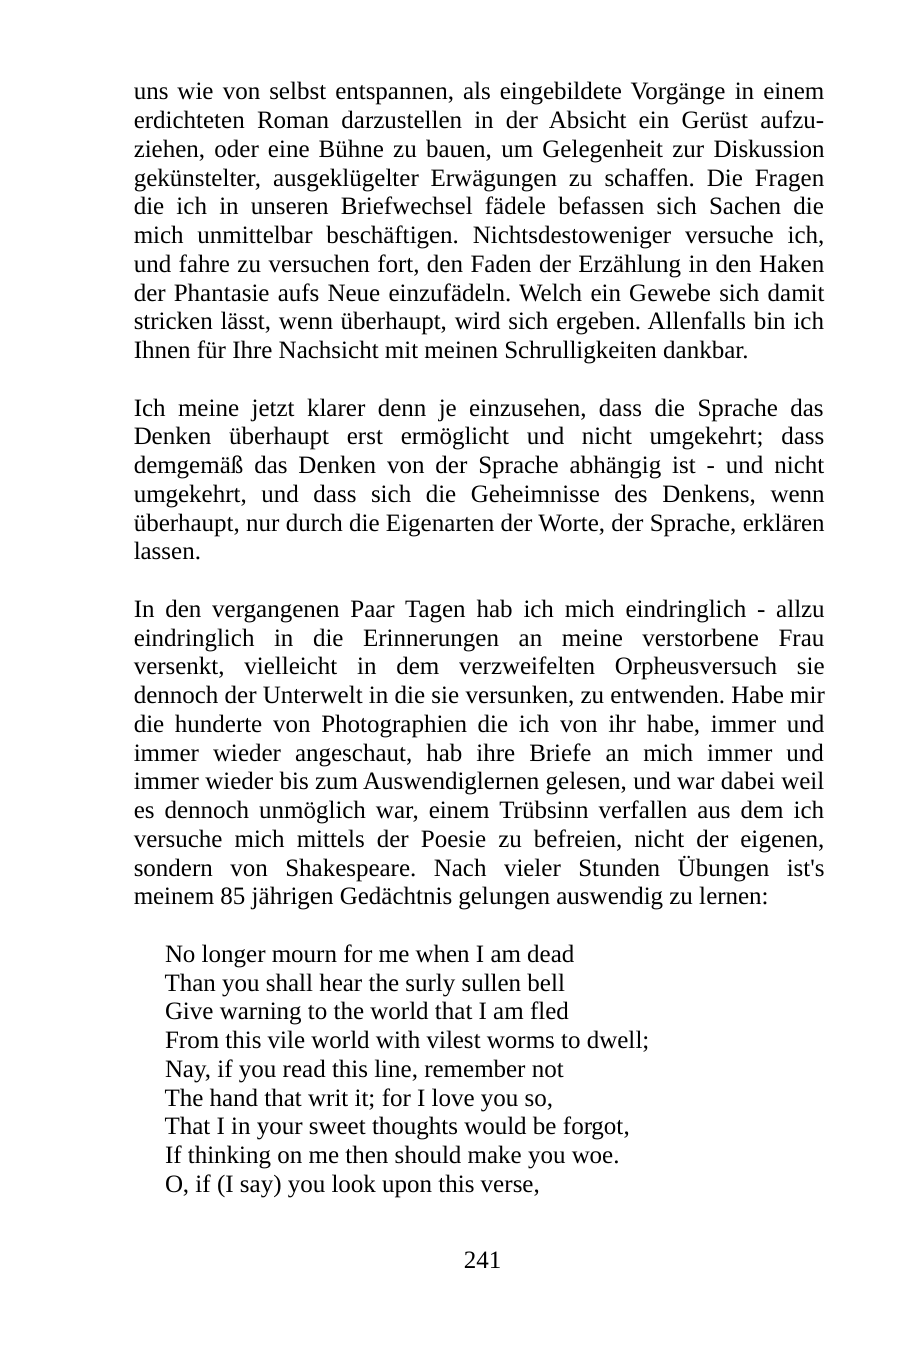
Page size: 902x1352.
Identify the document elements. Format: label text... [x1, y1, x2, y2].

text That I in your sweet thoughts would be forgot, [133, 1111, 825, 1140]
text The hand that writ it; for I love you so, [133, 1083, 825, 1111]
text In den vergangenen Paar Tagen hab ich mich eindringlich - allzu eindringlich in die Erinnerungen an meine verstorbene Frau versenkt, vielleicht in dem verzweifelten Orpheusversuch sie dennoch der Unterwelt in die sie versunken, zu entwenden. Habe mir die hunderte von Photographien die ich von ihr habe, immer und immer wieder angeschaut, hab ihre Briefe an mich immer und immer wieder bis zum Auswendiglernen gelesen, und war dabei weil es dennoch unmöglich war, einem Trübsinn verfallen aus dem ich versuche mich mittels der Poesie zu befreien, nicht der eigenen, sondern von Shakespeare. Nach vieler Stunden Übungen ist's meinem 85 jährigen Gedächtnis gelungen auswendig zu lernen: [133, 594, 825, 910]
text No longer mourn for me when I am dead [133, 939, 825, 968]
text Ich meine jetzt klarer denn je einzusehen, dass die Sprache das Denken überhaupt erst ermöglicht und nicht umgekehrt; dass demgemäß das Denken von der Sprache abhängig ist - und nicht umgekehrt, und dass sich die Geheimnisse des Denkens, wenn überhaupt, nur durch die Eigenarten der Worte, der Sprache, erklären lassen. [133, 393, 825, 565]
text Than you shall hear the surly sullen bell [133, 968, 825, 996]
text uns wie von selbst entspannen, als eingebildete Vorgänge in einem erdichteten Roman darzustellen in der Absicht ein Gerüst aufzu-ziehen, oder eine Bühne zu bauen, um Gelegenheit zur Diskussion gekünstelter, ausgeklügelter Erwägungen zu schaffen. Die Fragen die ich in unseren Briefwechsel fädele befassen sich Sachen die mich unmittelbar beschäftigen. Nichtsdestoweniger versuche ich, und fahre zu versuchen fort, den Faden der Erzählung in den Haken der Phantasie aufs Neue einzufädeln. Welch ein Gewebe sich damit stricken lässt, wenn überhaupt, wird sich ergeben. Allenfalls bin ich Ihnen für Ihre Nachsicht mit meinen Schrulligkeiten dankbar. [133, 76, 825, 364]
text Give warning to the world that I am fled [133, 996, 825, 1025]
text If thinking on me then should make you woe. [133, 1140, 825, 1169]
text From this vile world with vilest worms to dwell; [133, 1025, 825, 1054]
text O, if (I say) you look upon this verse, [133, 1169, 825, 1198]
text Nay, if you read this line, remember not [133, 1054, 825, 1083]
